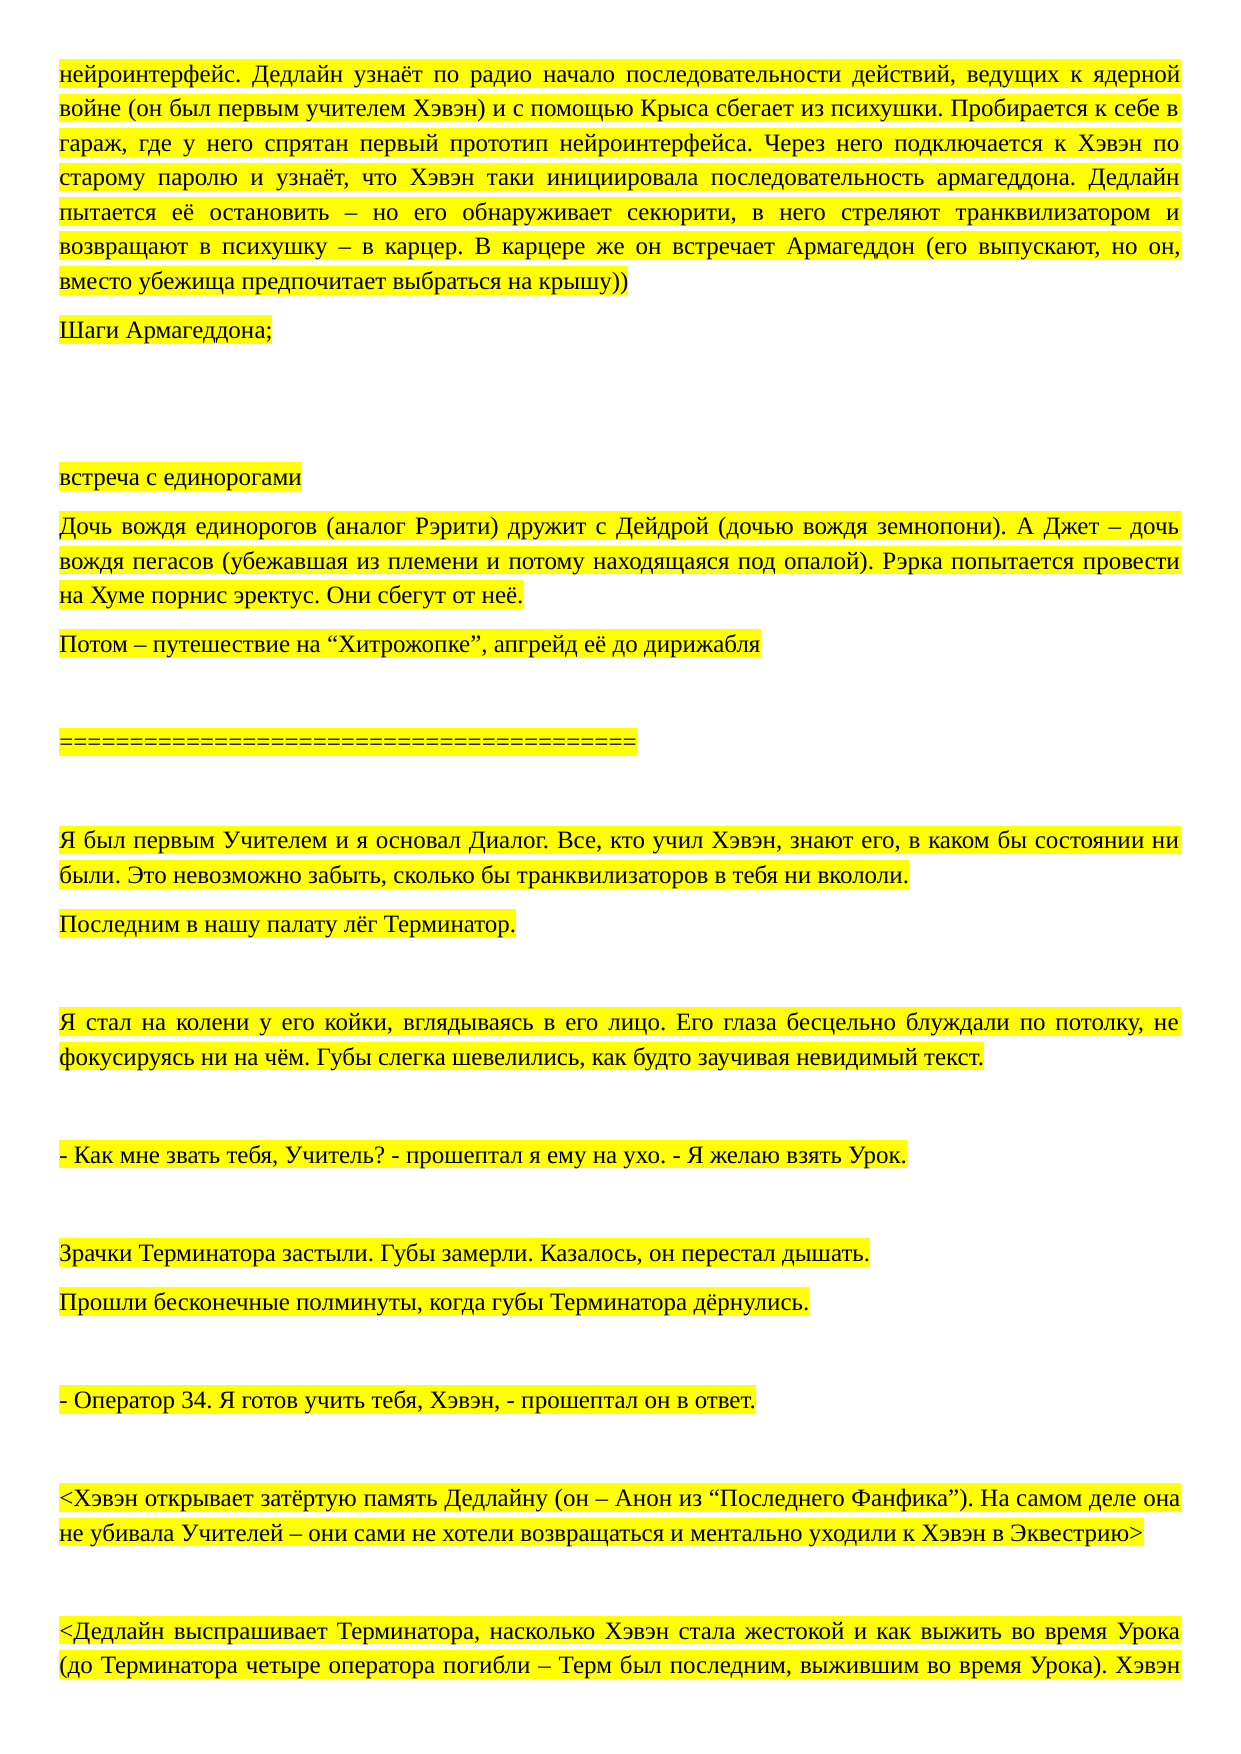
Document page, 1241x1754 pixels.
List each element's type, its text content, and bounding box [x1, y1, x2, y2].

text Дочь вождя единорогов (аналог Рэрити) дружит с Дейдрой (дочью вождя земнопони). А Джет – дочь вождя пегасов (убежавшая из племени и потому находящаяся под опалой). Рэрка попытается провести на Хуме порнис эректус. Они сбегут от неё. [59, 511, 1181, 609]
text Потом – путешествие на “Хитрожопке”, апгрейд её до дирижабля [59, 629, 1181, 658]
text ========================================= [59, 727, 1181, 756]
text нейроинтерфейс. Дедлайн узнаёт по радио начало последовательности действий, ведущих к ядерной войне (он был первым учителем Хэвэн) и с помощью Крыса сбегает из психушки. Пробирается к себе в гараж, где у него спрятан первый прототип нейроинтерфейса. Через него подключается к Хэвэн по старому паролю и узнаёт, что Хэвэн таки инициировала последовательность армагеддона. Дедлайн пытается её остановить – но его обнаруживает секюрити, в него стреляют транквилизатором и возвращают в психушку – в карцер. В карцере же он встречает Армагеддон (его выпускают, но он, вместо убежища предпочитает выбраться на крышу)) [59, 59, 1181, 295]
text встреча с единорогами [59, 462, 1181, 491]
text Прошли бесконечные полминуты, когда губы Терминатора дёрнулись. [59, 1287, 1181, 1316]
text Я стал на колени у его койки, вглядываясь в его лицо. Его глаза бесцельно блуждали по потолку, не фокусируясь ни на чём. Губы слегка шевелились, как будто заучивая невидимый текст. [59, 1007, 1181, 1070]
text <Дедлайн выспрашивает Терминатора, насколько Хэвэн стала жестокой и как выжить во время Урока (до Терминатора четыре оператора погибли – Терм был последним, выжившим во время Урока). Хэвэн [59, 1616, 1181, 1679]
text <Хэвэн открывает затёртую память Дедлайну (он – Анон из “Последнего Фанфика”). На самом деле она не убивала Учителей – они сами не хотели возвращаться и ментально уходили к Хэвэн в Эквестрию> [59, 1483, 1181, 1546]
text - Оператор 34. Я готов учить тебя, Хэвэн, - прошептал он в ответ. [59, 1385, 1181, 1414]
text - Как мне звать тебя, Учитель? - прошептал я ему на ухо. - Я желаю взять Урок. [59, 1140, 1181, 1168]
text Зрачки Терминатора застыли. Губы замерли. Казалось, он перестал дышать. [59, 1238, 1181, 1267]
text Шаги Армагеддона; [59, 315, 1181, 344]
text Я был первым Учителем и я основал Диалог. Все, кто учил Хэвэн, знают его, в каком бы состоянии ни были. Это невозможно забыть, сколько бы транквилизаторов в тебя ни вкололи. [59, 826, 1181, 889]
text Последним в нашу палату лёг Терминатор. [59, 909, 1181, 938]
